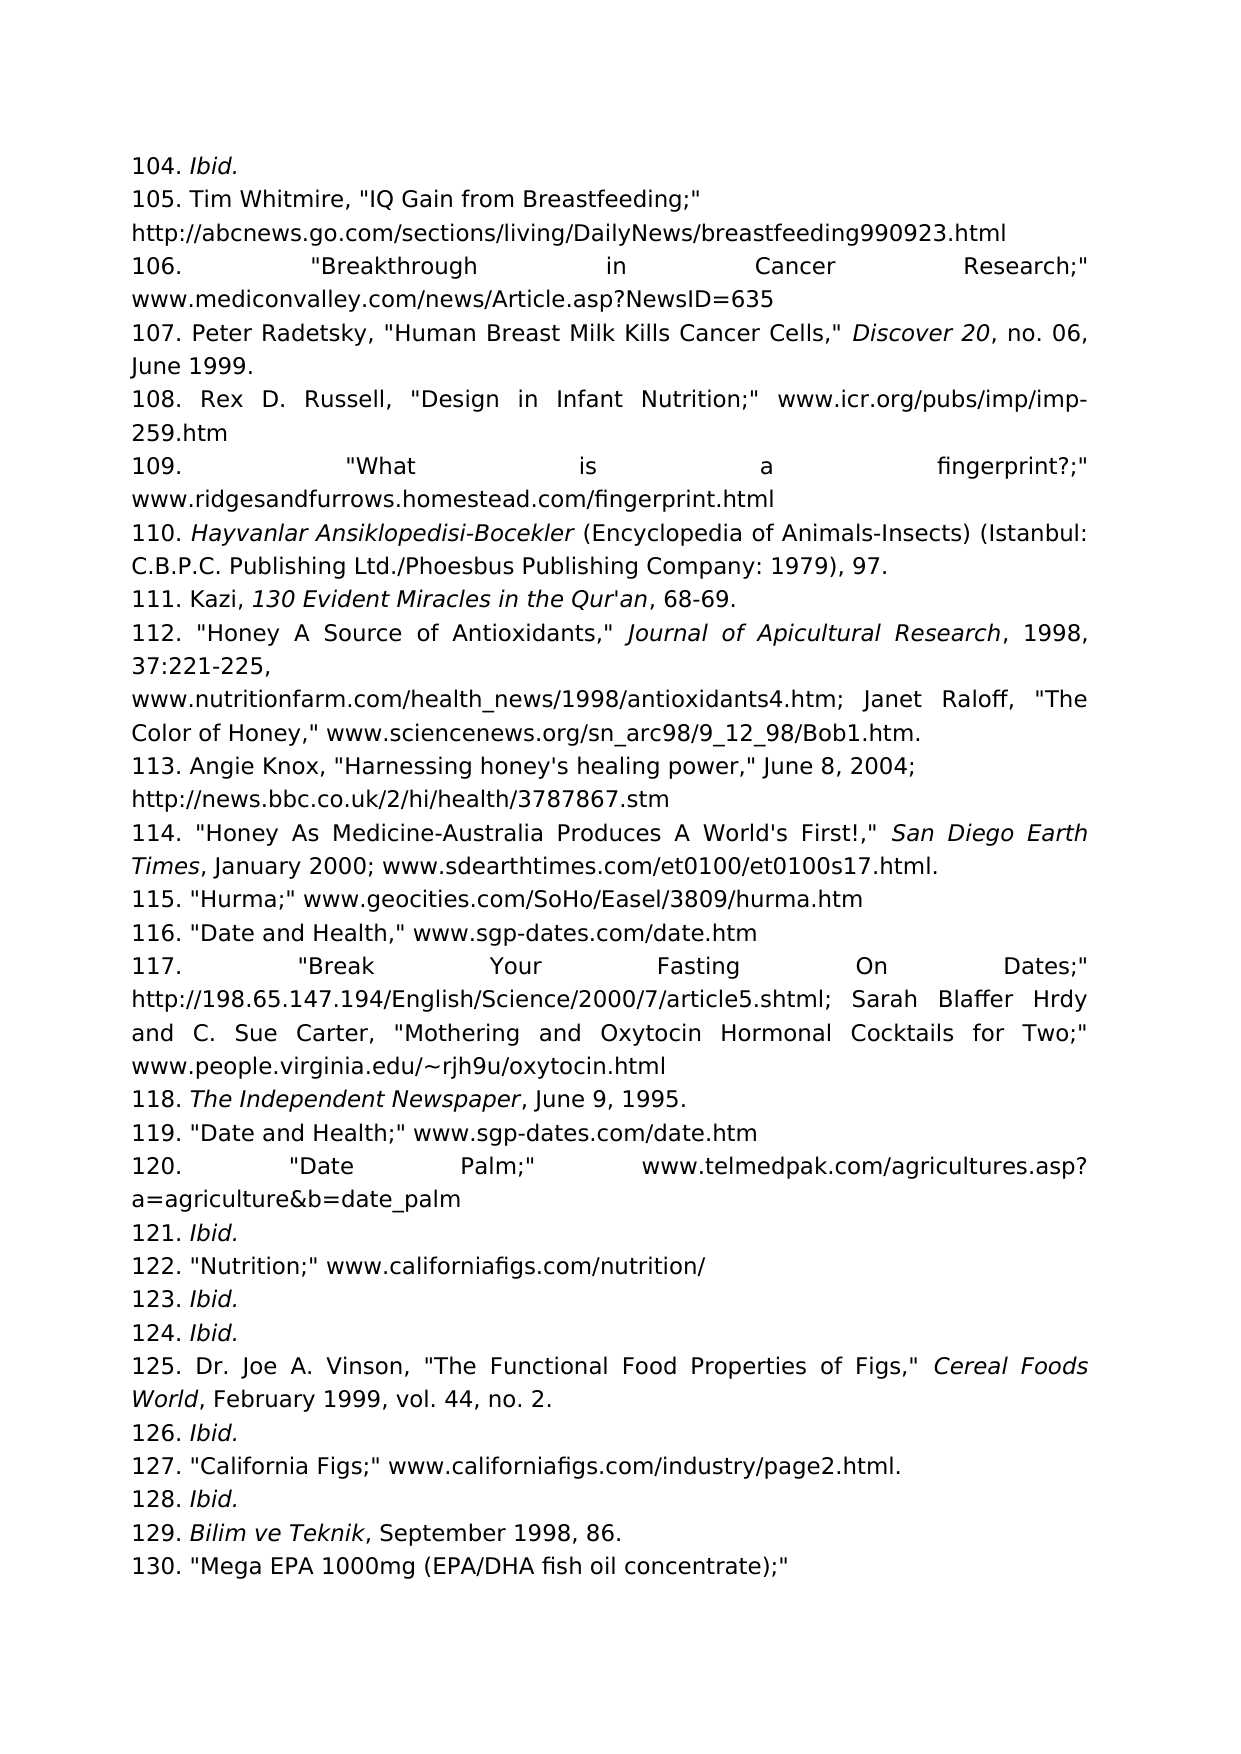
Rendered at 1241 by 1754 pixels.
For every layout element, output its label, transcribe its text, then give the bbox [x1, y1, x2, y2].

text www.nutritionfarm.com/health_news/1998/antioxidants4.htm; Janet Raloff, "The Color of Honey," www.sciencenews.org/sn_arc98/9_12_98/Bob1.htm. [131, 681, 1088, 748]
text 117. "Break Your Fasting On Dates;" http://198.65.147.194/English/Science/2000/7/article5.shtml; Sarah Blaffer Hrdy and C. Sue Carter, "Mothering and Oxytocin Hormonal Cocktails for Two;" www.people.virginia.edu/~rjh9u/oxytocin.html [131, 948, 1088, 1081]
text 120. "Date Palm;" www.telmedpak.com/agricultures.asp?a=agriculture&b=date_palm [131, 1148, 1088, 1214]
text 126. Ibid. [131, 1414, 1088, 1448]
text 111. Kazi, 130 Evident Miracles in the Qur'an, 68-69. [131, 581, 1088, 614]
text 110. Hayvanlar Ansiklopedisi-Bocekler (Encyclopedia of Animals-Insects) (Istanbul: C.B.P.C. Publishing Ltd./Phoesbus Publishing Company: 1979), 97. [131, 514, 1088, 581]
text 108. Rex D. Russell, "Design in Infant Nutrition;" www.icr.org/pubs/imp/imp-259.htm [131, 381, 1088, 448]
text 116. "Date and Health," www.sgp-dates.com/date.htm [131, 914, 1088, 948]
text 118. The Independent Newspaper, June 9, 1995. [131, 1081, 1088, 1114]
text 114. "Honey As Medicine-Australia Produces A World's First!," San Diego Earth Times, January 2000; www.sdearthtimes.com/et0100/et0100s17.html. [131, 814, 1088, 881]
text 107. Peter Radetsky, "Human Breast Milk Kills Cancer Cells," Discover 20, no. 06, June 1999. [131, 314, 1088, 381]
text 115. "Hurma;" www.geocities.com/SoHo/Easel/3809/hurma.htm [131, 881, 1088, 914]
text 121. Ibid. [131, 1214, 1088, 1248]
text 109. "What is a fingerprint?;" www.ridgesandfurrows.homestead.com/fingerprint.html [131, 448, 1088, 514]
text 128. Ibid. [131, 1481, 1088, 1514]
text 125. Dr. Joe A. Vinson, "The Functional Food Properties of Figs," Cereal Foods World, February 1999, vol. 44, no. 2. [131, 1348, 1088, 1414]
text 122. "Nutrition;" www.californiafigs.com/nutrition/ [131, 1248, 1088, 1281]
text http://news.bbc.co.uk/2/hi/health/3787867.stm [131, 781, 1088, 814]
text http://abcnews.go.com/sections/living/DailyNews/breastfeeding990923.html [131, 214, 1088, 248]
text 104. Ibid. [131, 148, 1088, 181]
text 112. "Honey A Source of Antioxidants," Journal of Apicultural Research, 1998, 37:221-225, [131, 614, 1088, 681]
text 105. Tim Whitmire, "IQ Gain from Breastfeeding;" [131, 181, 1088, 214]
text 130. "Mega EPA 1000mg (EPA/DHA fish oil concentrate);" [131, 1548, 1088, 1581]
text 129. Bilim ve Teknik, September 1998, 86. [131, 1514, 1088, 1548]
text 106. "Breakthrough in Cancer Research;" www.mediconvalley.com/news/Article.asp?NewsID=635 [131, 248, 1088, 314]
text 113. Angie Knox, "Harnessing honey's healing power," June 8, 2004; [131, 748, 1088, 781]
text 127. "California Figs;" www.californiafigs.com/industry/page2.html. [131, 1448, 1088, 1481]
text 123. Ibid. [131, 1281, 1088, 1314]
text 124. Ibid. [131, 1314, 1088, 1348]
text 119. "Date and Health;" www.sgp-dates.com/date.htm [131, 1114, 1088, 1148]
